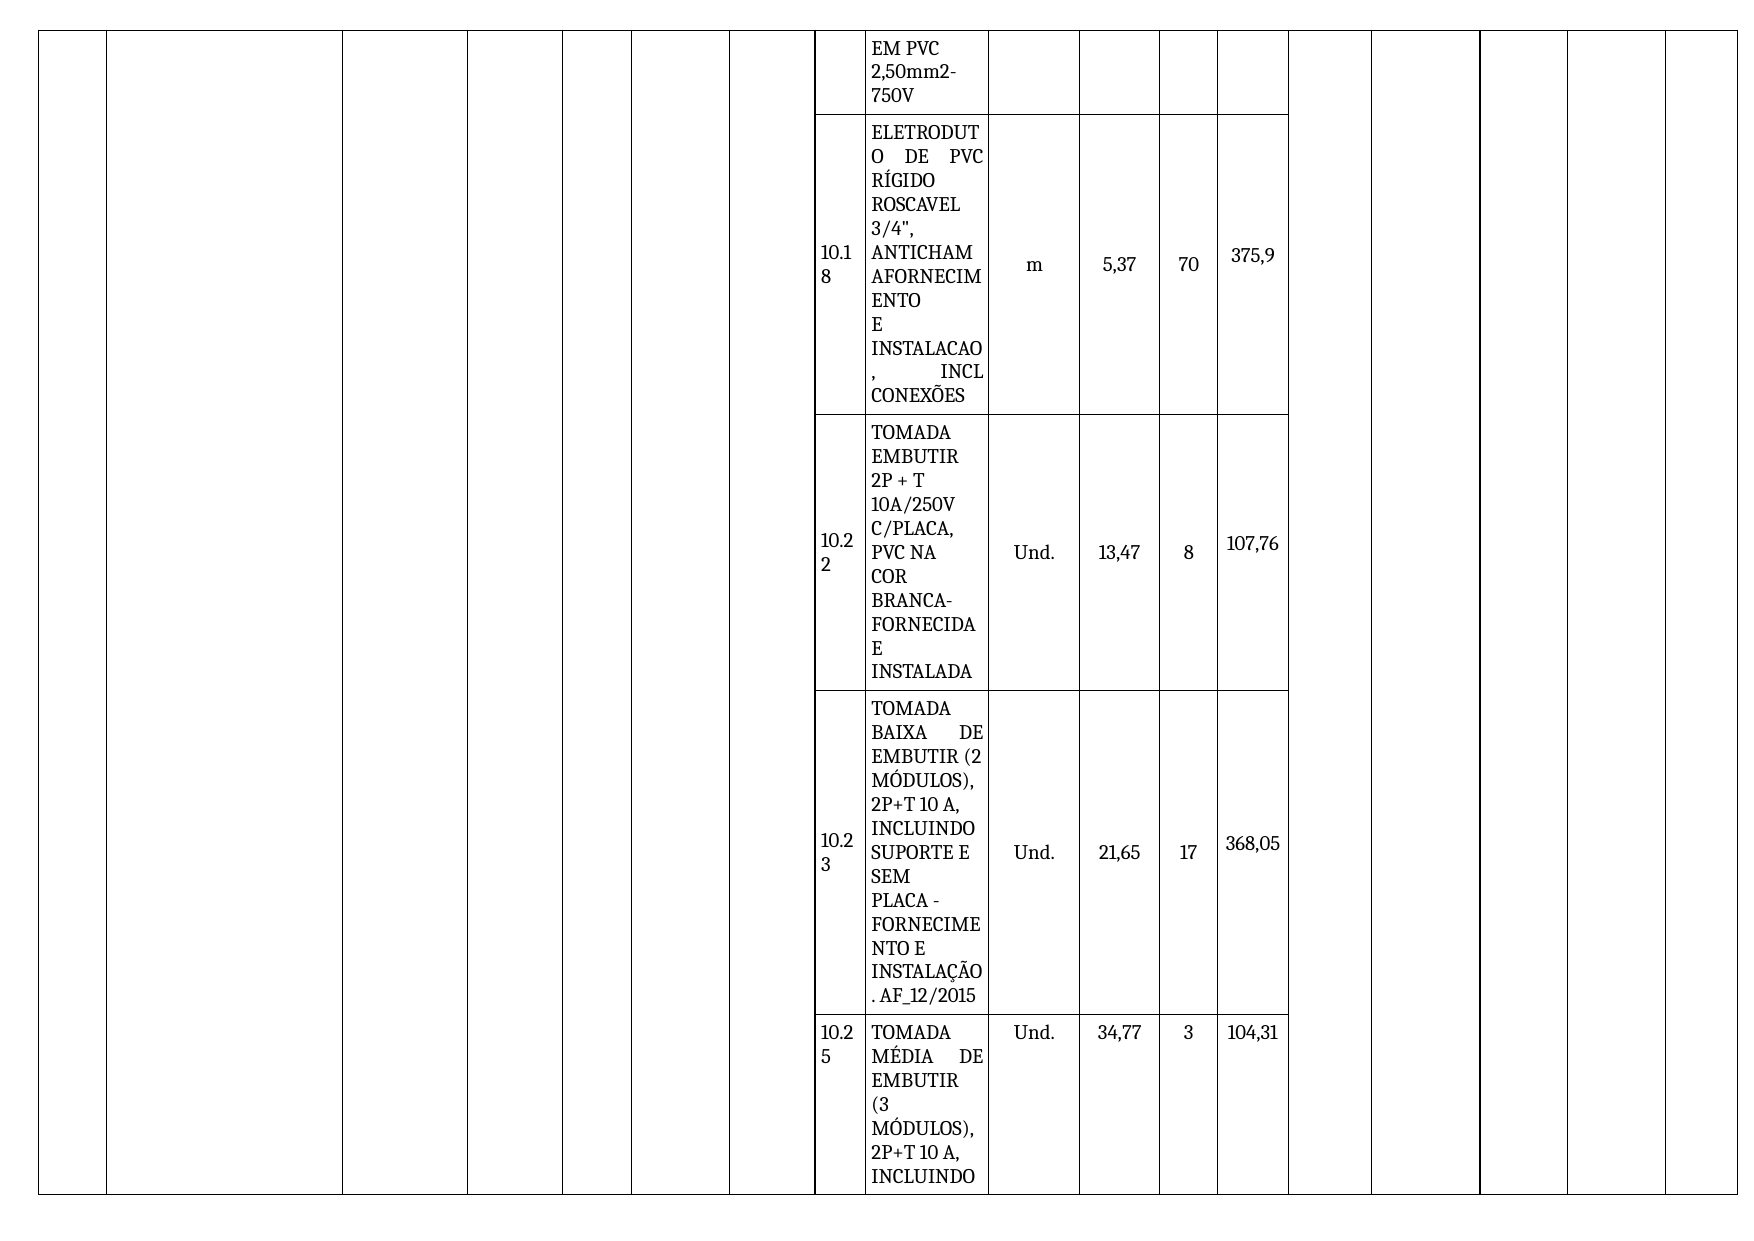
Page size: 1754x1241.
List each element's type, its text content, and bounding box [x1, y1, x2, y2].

table_cell EM PVC 2,50mm2- 750V [866, 31, 988, 114]
table_cell 21,65 [1080, 691, 1159, 1014]
table_cell 34,77 [1080, 1015, 1159, 1194]
table_cell ELETRODUTO DE PVC RÍGIDO ROSCAVEL 3/4", ANTICHAMAFORNECIMENTO E INSTALACAO, INCL CONEXÕES [866, 115, 988, 414]
table_cell [1372, 31, 1479, 1194]
table_cell TOMADA MÉDIA DE EMBUTIR (3 MÓDULOS), 2P+T 10 A, INCLUINDO [866, 1015, 988, 1194]
table_cell [107, 31, 342, 1194]
table_cell 10.22 [816, 415, 865, 690]
table_cell [343, 31, 467, 1194]
table_cell [1218, 31, 1288, 114]
table_cell 10.18 [816, 115, 865, 414]
table_cell 3 [1160, 1015, 1217, 1194]
table_cell [1080, 31, 1159, 114]
table_cell 5,37 [1080, 115, 1159, 414]
table_cell [468, 31, 562, 1194]
table_cell 375,9 [1218, 115, 1288, 414]
table_cell [1568, 31, 1665, 1194]
table_cell [989, 31, 1079, 114]
table_cell 104,31 [1218, 1015, 1288, 1194]
table_cell [730, 31, 814, 1194]
table_cell 17 [1160, 691, 1217, 1014]
table_cell [563, 31, 631, 1194]
table_cell 70 [1160, 115, 1217, 414]
table_cell 10.23 [816, 691, 865, 1014]
table_cell 13,47 [1080, 415, 1159, 690]
table_cell [816, 31, 865, 114]
table_cell [39, 31, 106, 1194]
table_cell [1481, 31, 1567, 1194]
table_cell TOMADA EMBUTIR 2P + T 10A/250V C/PLACA, PVC NA COR BRANCA- FORNECIDA E INSTALADA [866, 415, 988, 690]
table_cell 8 [1160, 415, 1217, 690]
table_cell 107,76 [1218, 415, 1288, 690]
table_cell TOMADA BAIXA DE EMBUTIR (2 MÓDULOS), 2P+T 10 A, INCLUINDO SUPORTE E SEM PLACA - FORNECIMENTO E INSTALAÇÃO. AF_12/2015 [866, 691, 988, 1014]
table_cell m [989, 115, 1079, 414]
table_cell 368,05 [1218, 691, 1288, 1014]
table_cell [632, 31, 729, 1194]
table_cell [1160, 31, 1217, 114]
table_cell [1289, 31, 1371, 1194]
table_cell Und. [989, 691, 1079, 1014]
table_cell [1666, 31, 1737, 1194]
table_cell Und. [989, 415, 1079, 690]
table_cell Und. [989, 1015, 1079, 1194]
table_cell 10.25 [816, 1015, 865, 1194]
